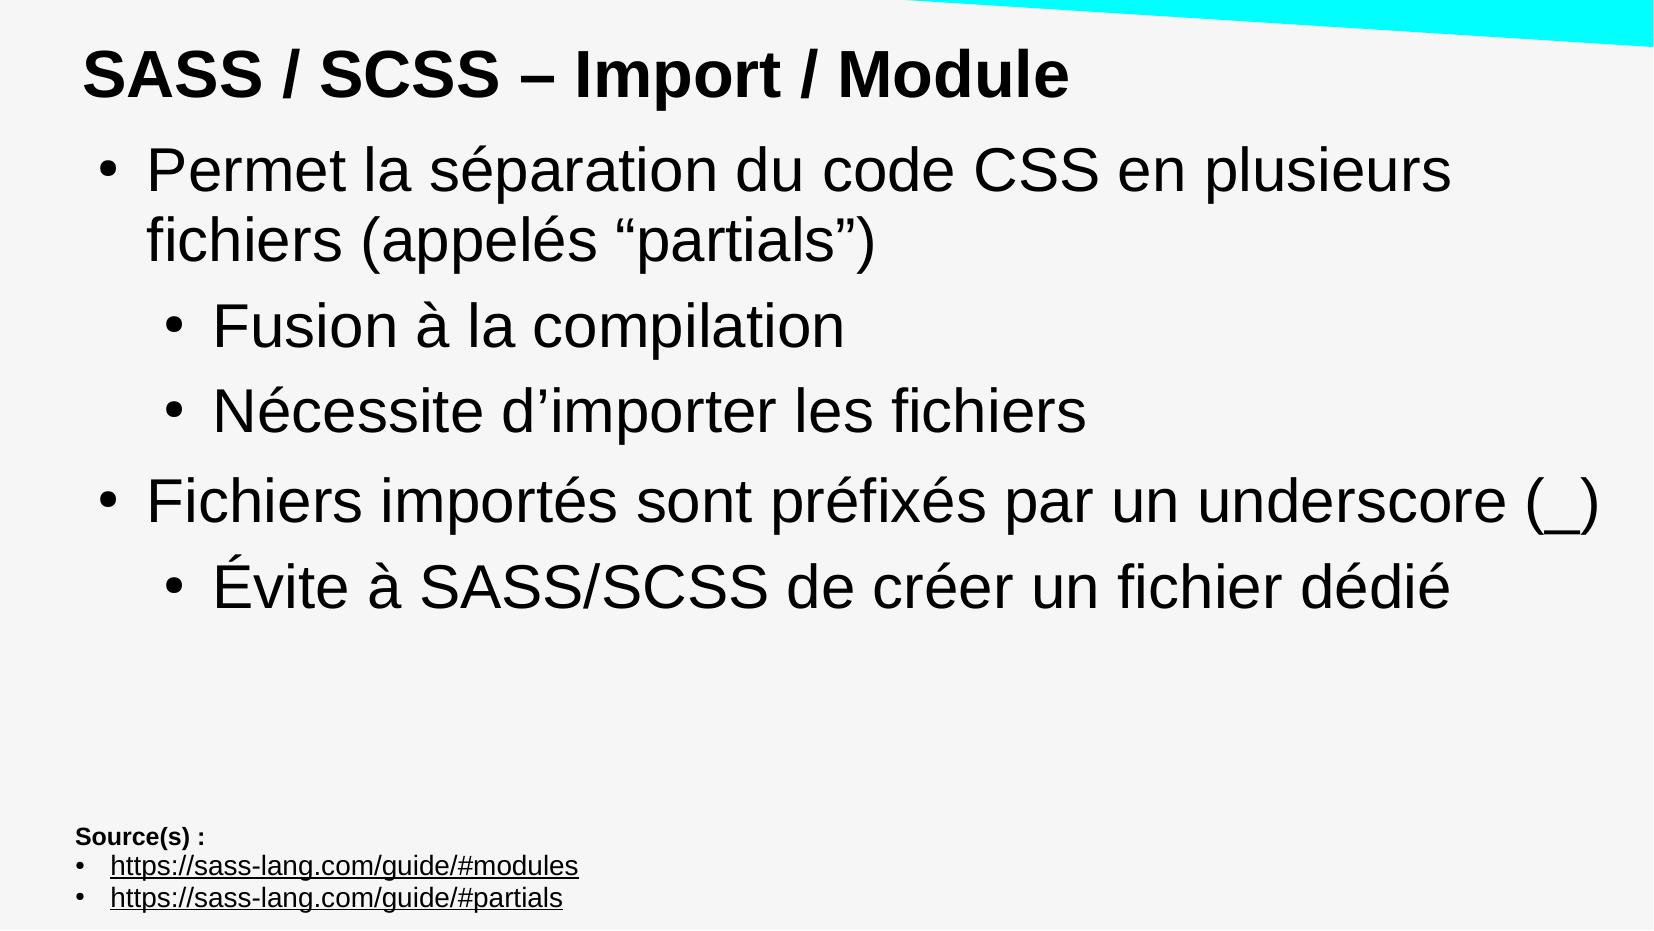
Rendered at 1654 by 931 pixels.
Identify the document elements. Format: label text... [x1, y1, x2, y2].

text_box [904, 0, 1654, 48]
text_box Source(s) : https://sass-lang.com/guide/#modules https://sass-lang.com/guide/#partials [60, 815, 1546, 929]
title SASS / SCSS – Import / Module [82, 37, 1571, 114]
list Permet la séparation du code CSS en plusieurs fichiers (appelés “partials”) Fusion à la compilation Nécessite d’importer les fichiers Fichiers importés sont préfixés par un underscore (_) Évite à SASS/SCSS de créer un fichier dédié [80, 135, 1620, 680]
